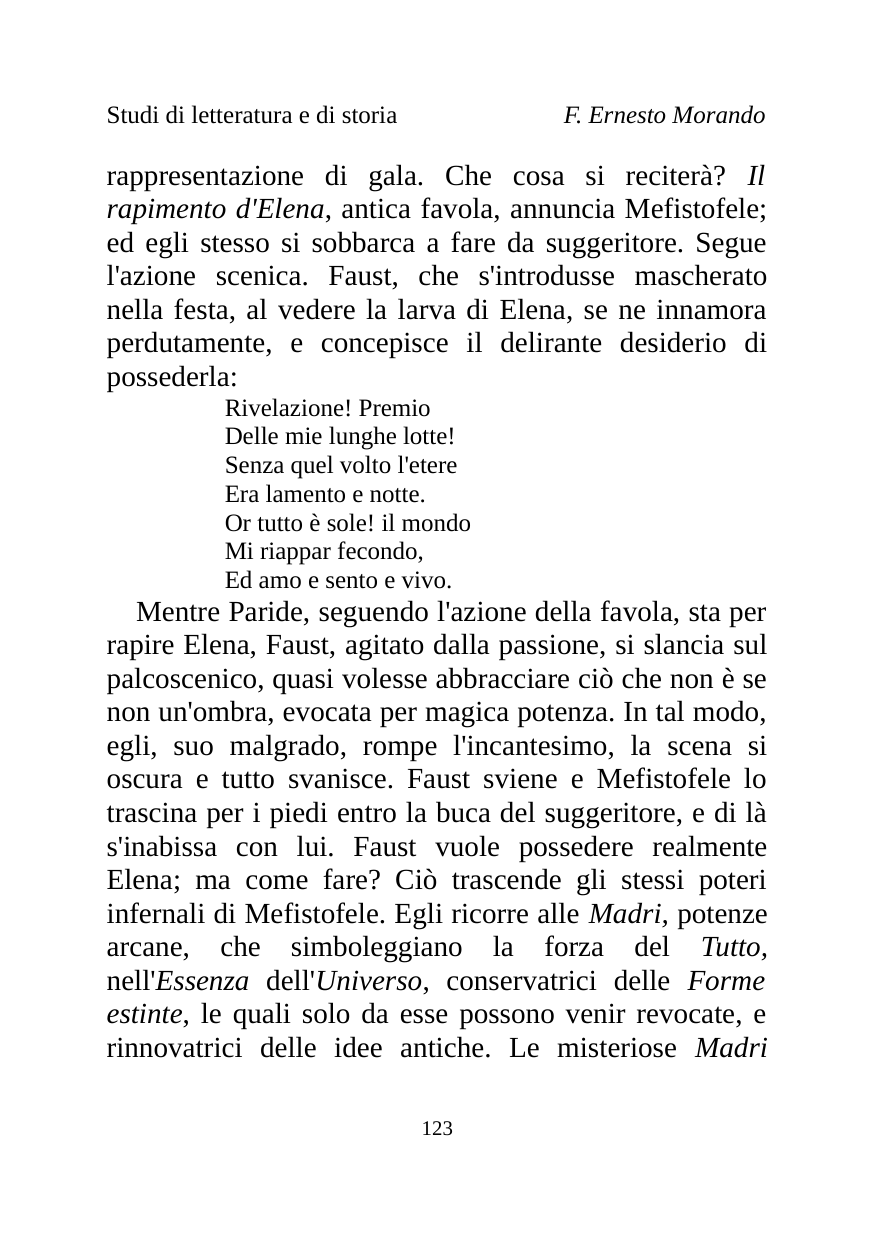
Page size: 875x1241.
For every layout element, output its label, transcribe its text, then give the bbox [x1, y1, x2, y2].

text Mentre Paride, seguendo l'azione della favola, sta per rapire Elena, Faust, agitato dalla passione, si slancia sul palcoscenico, quasi volesse abbracciare ciò che non è se non un'ombra, evocata per magica potenza. In tal modo, egli, suo malgrado, rompe l'incantesimo, la scena si oscura e tutto svanisce. Faust sviene e Mefistofele lo trascina per i piedi entro la buca del suggeritore, e di là s'inabissa con lui. Faust vuole possedere realmente Elena; ma come fare? Ciò trascende gli stessi poteri infernali di Mefistofele. Egli ricorre alle Madri, potenze arcane, che simboleggiano la forza del Tutto, nell'Essenza dell'Universo, conservatrici delle Forme estinte, le quali solo da esse possono venir revocate, e rinnovatrici delle idee antiche. Le misteriose Madri [106, 594, 768, 1063]
text rappresentazione di gala. Che cosa si reciterà? Il rapimento d'Elena, antica favola, annuncia Mefistofele; ed egli stesso si sobbarca a fare da suggeritore. Segue l'azione scenica. Faust, che s'introdusse mascherato nella festa, al vedere la larva di Elena, se ne innamora perdutamente, e concepisce il delirante desiderio di possederla: [106, 158, 768, 393]
text Rivelazione! Premio Delle mie lunghe lotte! Senza quel volto l'etere Era lamento e notte. Or tutto è sole! il mondo Mi riappar fecondo, Ed amo e sento e vivo. [224, 393, 768, 594]
